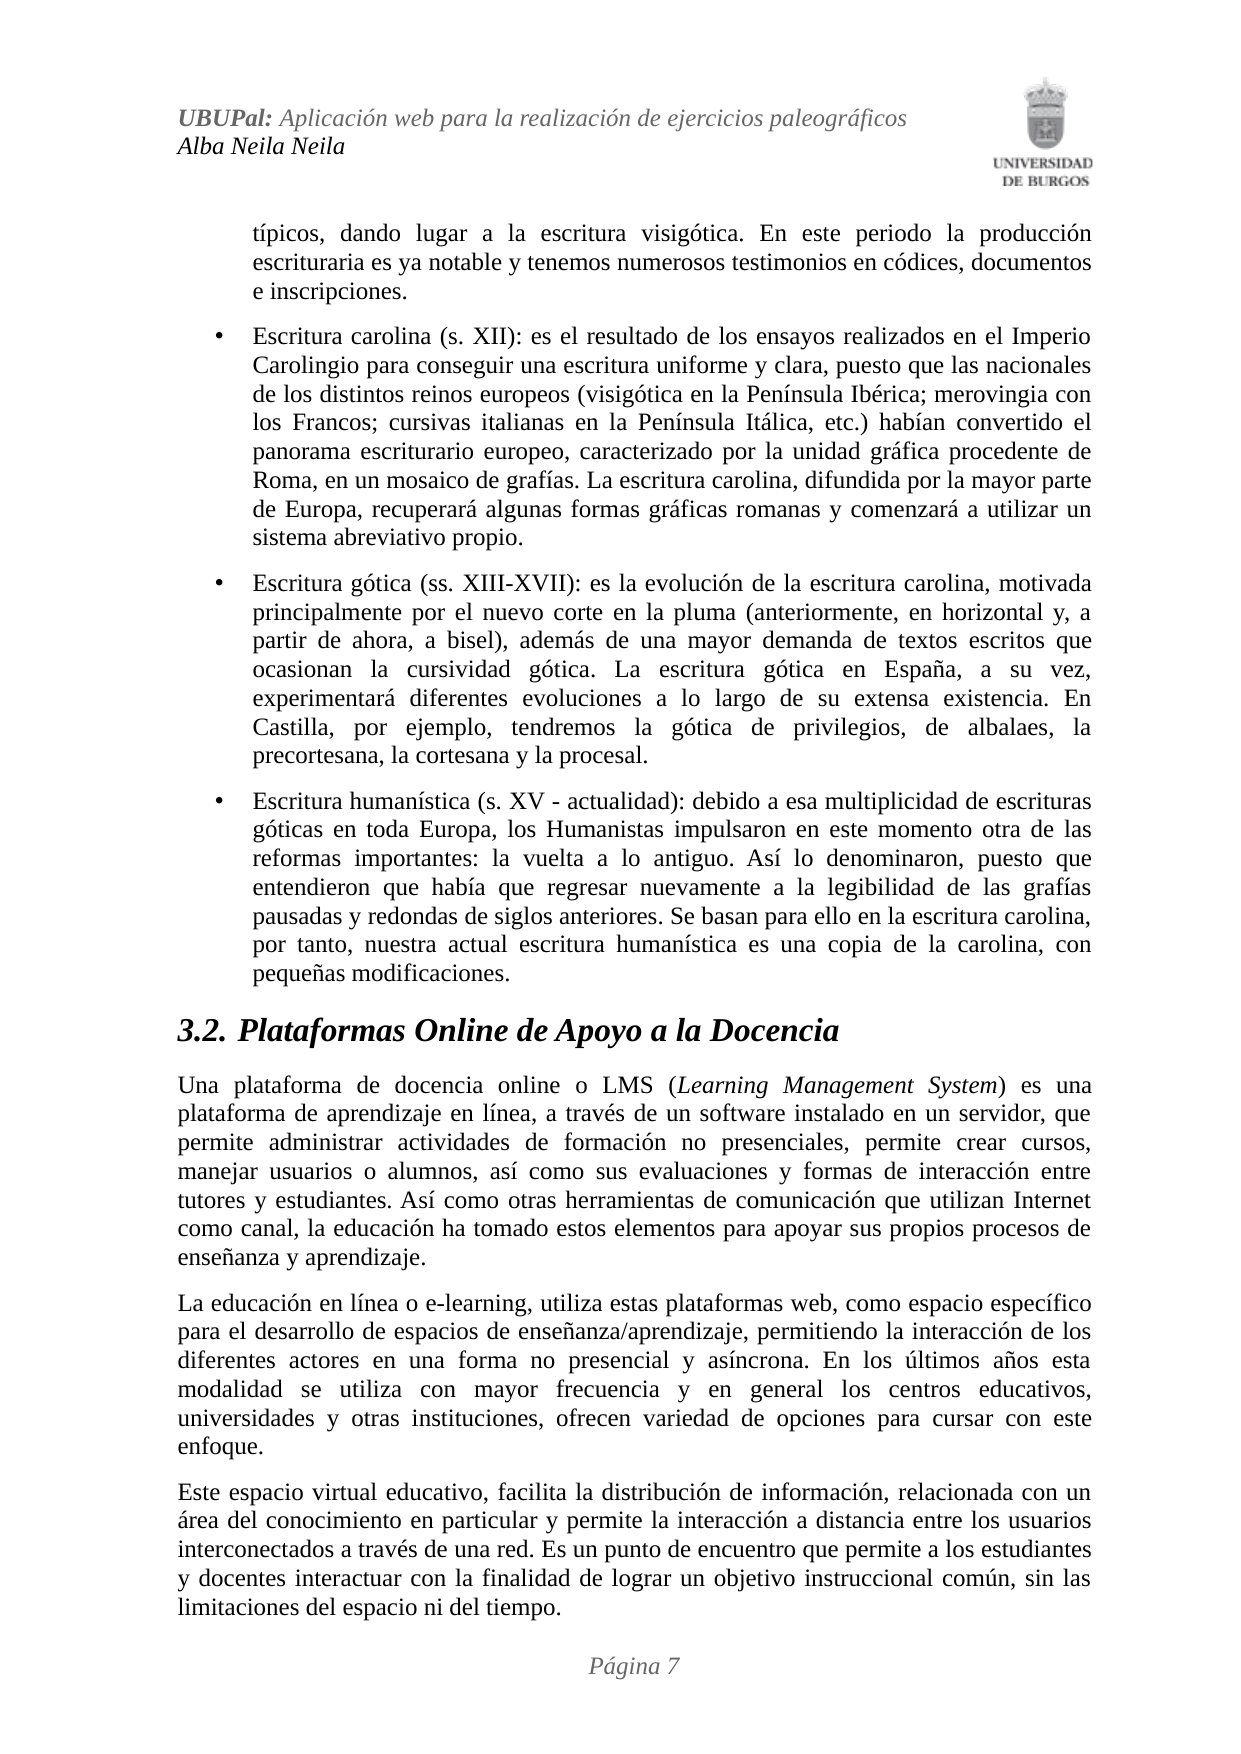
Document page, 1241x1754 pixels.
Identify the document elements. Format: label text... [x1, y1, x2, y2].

picture [993, 77, 1093, 186]
list Escritura gótica (ss. XIII-XVII): es la evolución de la escritura carolina, motivada principalmente por el nuevo corte en la pluma (anteriormente, en horizontal y, a partir de ahora, a bisel), además de una mayor demanda de textos escritos que ocasionan la cursividad gótica. La escritura gótica en España, a su vez, experimentará diferentes evoluciones a lo largo de su extensa existencia. En Castilla, por ejemplo, tendremos la gótica de privilegios, de albalaes, la precortesana, la cortesana y la procesal. [215, 568, 1092, 769]
subtitle Plataformas Online de Apoyo a la Docencia [177, 1011, 1092, 1049]
text Una plataforma de docencia online o LMS (Learning Management System) es una plataforma de aprendizaje en línea, a través de un software instalado en un servidor, que permite administrar actividades de formación no presenciales, permite crear cursos, manejar usuarios o alumnos, así como sus evaluaciones y formas de interacción entre tutores y estudiantes. Así como otras herramientas de comunicación que utilizan Internet como canal, la educación ha tomado estos elementos para apoyar sus propios procesos de enseñanza y aprendizaje. [177, 1070, 1092, 1271]
text Este espacio virtual educativo, facilita la distribución de información, relacionada con un área del conocimiento en particular y permite la interacción a distancia entre los usuarios interconectados a través de una red. Es un punto de encuentro que permite a los estudiantes y docentes interactuar con la finalidad de lograr un objetivo instruccional común, sin las limitaciones del espacio ni del tiempo. [177, 1477, 1092, 1621]
list Escritura carolina (s. XII): es el resultado de los ensayos realizados en el Imperio Carolingio para conseguir una escritura uniforme y clara, puesto que las nacionales de los distintos reinos europeos (visigótica en la Península Ibérica; merovingia con los Francos; cursivas italianas en la Península Itálica, etc.) habían convertido el panorama escriturario europeo, caracterizado por la unidad gráfica procedente de Roma, en un mosaico de grafías. La escritura carolina, difundida por la mayor parte de Europa, recuperará algunas formas gráficas romanas y comenzará a utilizar un sistema abreviativo propio. [215, 321, 1092, 551]
list Escritura humanística (s. XV - actualidad): debido a esa multiplicidad de escrituras góticas en toda Europa, los Humanistas impulsaron en este momento otra de las reformas importantes: la vuelta a lo antiguo. Así lo denominaron, puesto que entendieron que había que regresar nuevamente a la legibilidad de las grafías pausadas y redondas de siglos anteriores. Se basan para ello en la escritura carolina, por tanto, nuestra actual escritura humanística es una copia de la carolina, con pequeñas modificaciones. [215, 786, 1092, 987]
list típicos, dando lugar a la escritura visigótica. En este periodo la producción escrituraria es ya notable y tenemos numerosos testimonios en códices, documentos e inscripciones. [215, 218, 1092, 304]
text La educación en línea o e-learning, utiliza estas plataformas web, como espacio específico para el desarrollo de espacios de enseñanza/aprendizaje, permitiendo la interacción de los diferentes actores en una forma no presencial y asíncrona. En los últimos años esta modalidad se utiliza con mayor frecuencia y en general los centros educativos, universidades y otras instituciones, ofrecen variedad de opciones para cursar con este enfoque. [177, 1288, 1092, 1460]
